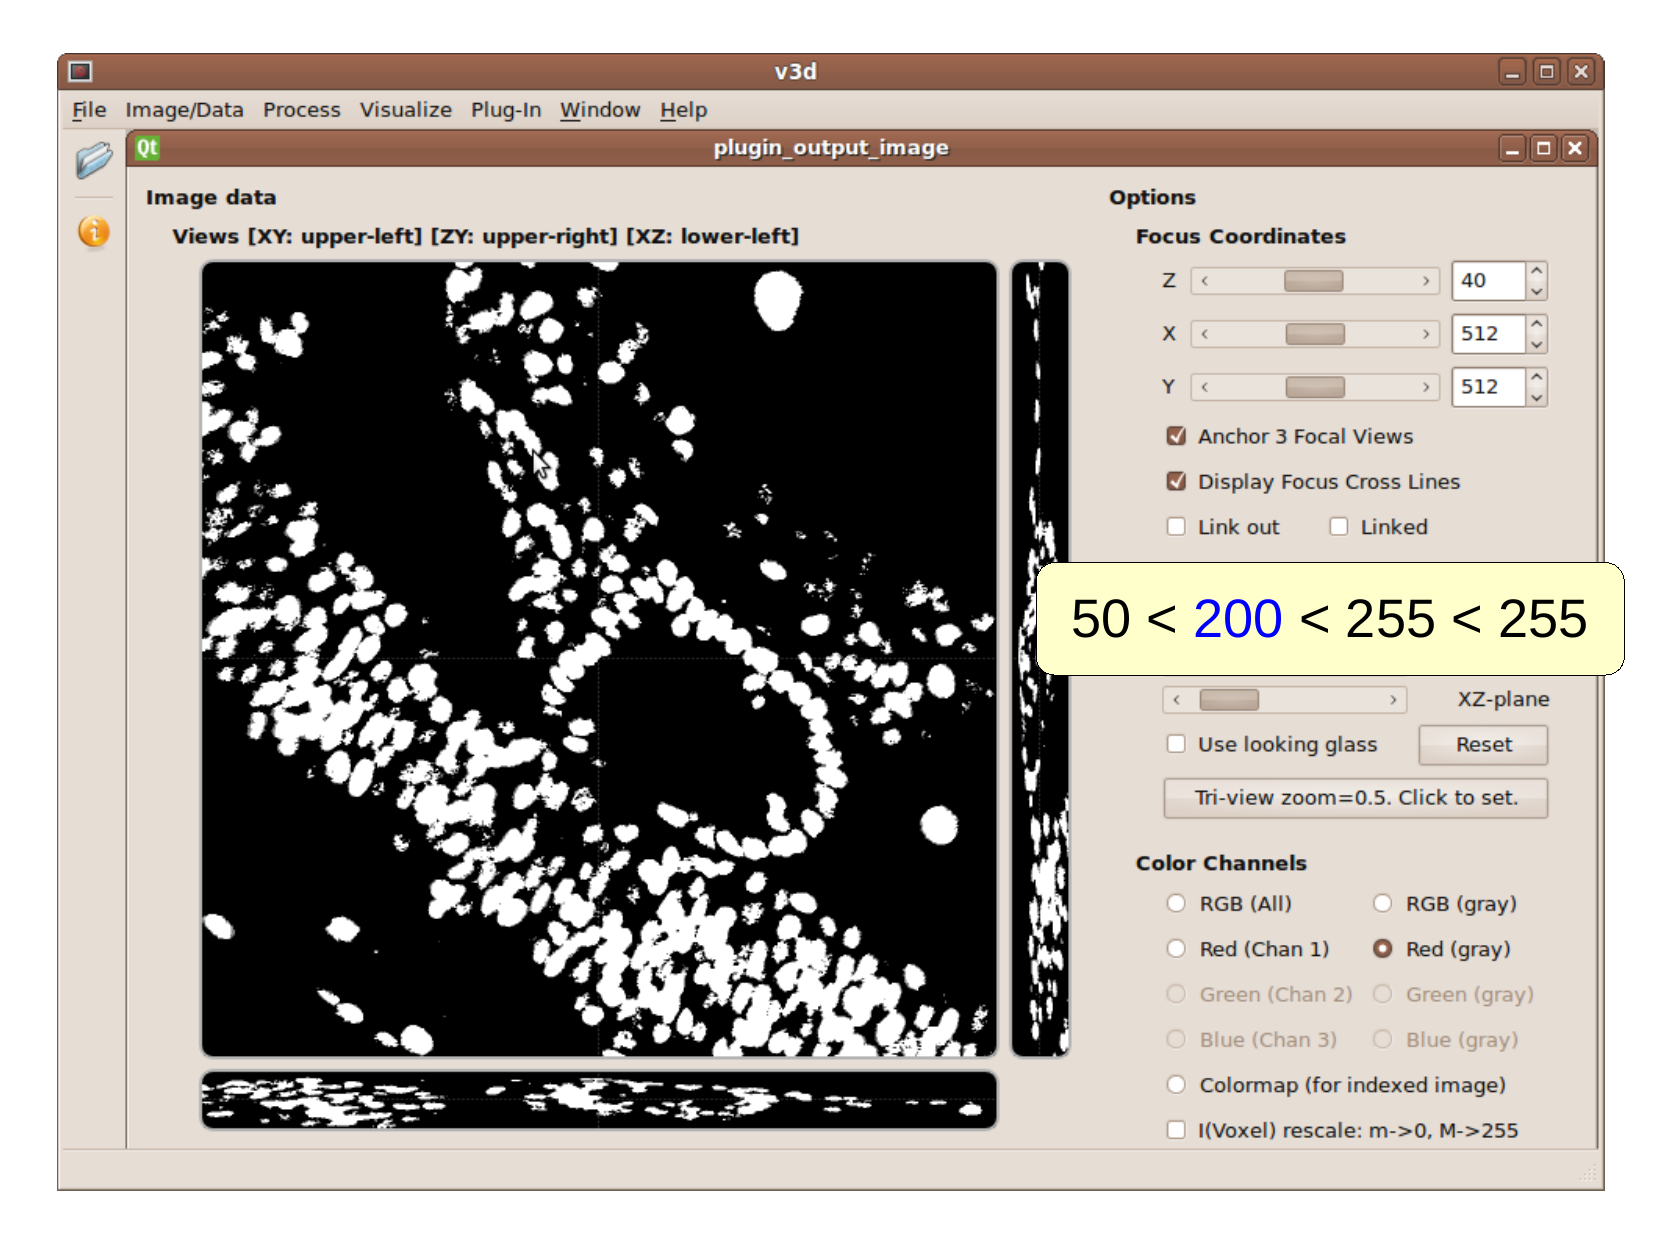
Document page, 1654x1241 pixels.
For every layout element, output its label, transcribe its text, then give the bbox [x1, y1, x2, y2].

text_box 50 < 200 < 255 < 255 [1036, 562, 1625, 676]
picture [57, 53, 1605, 1191]
